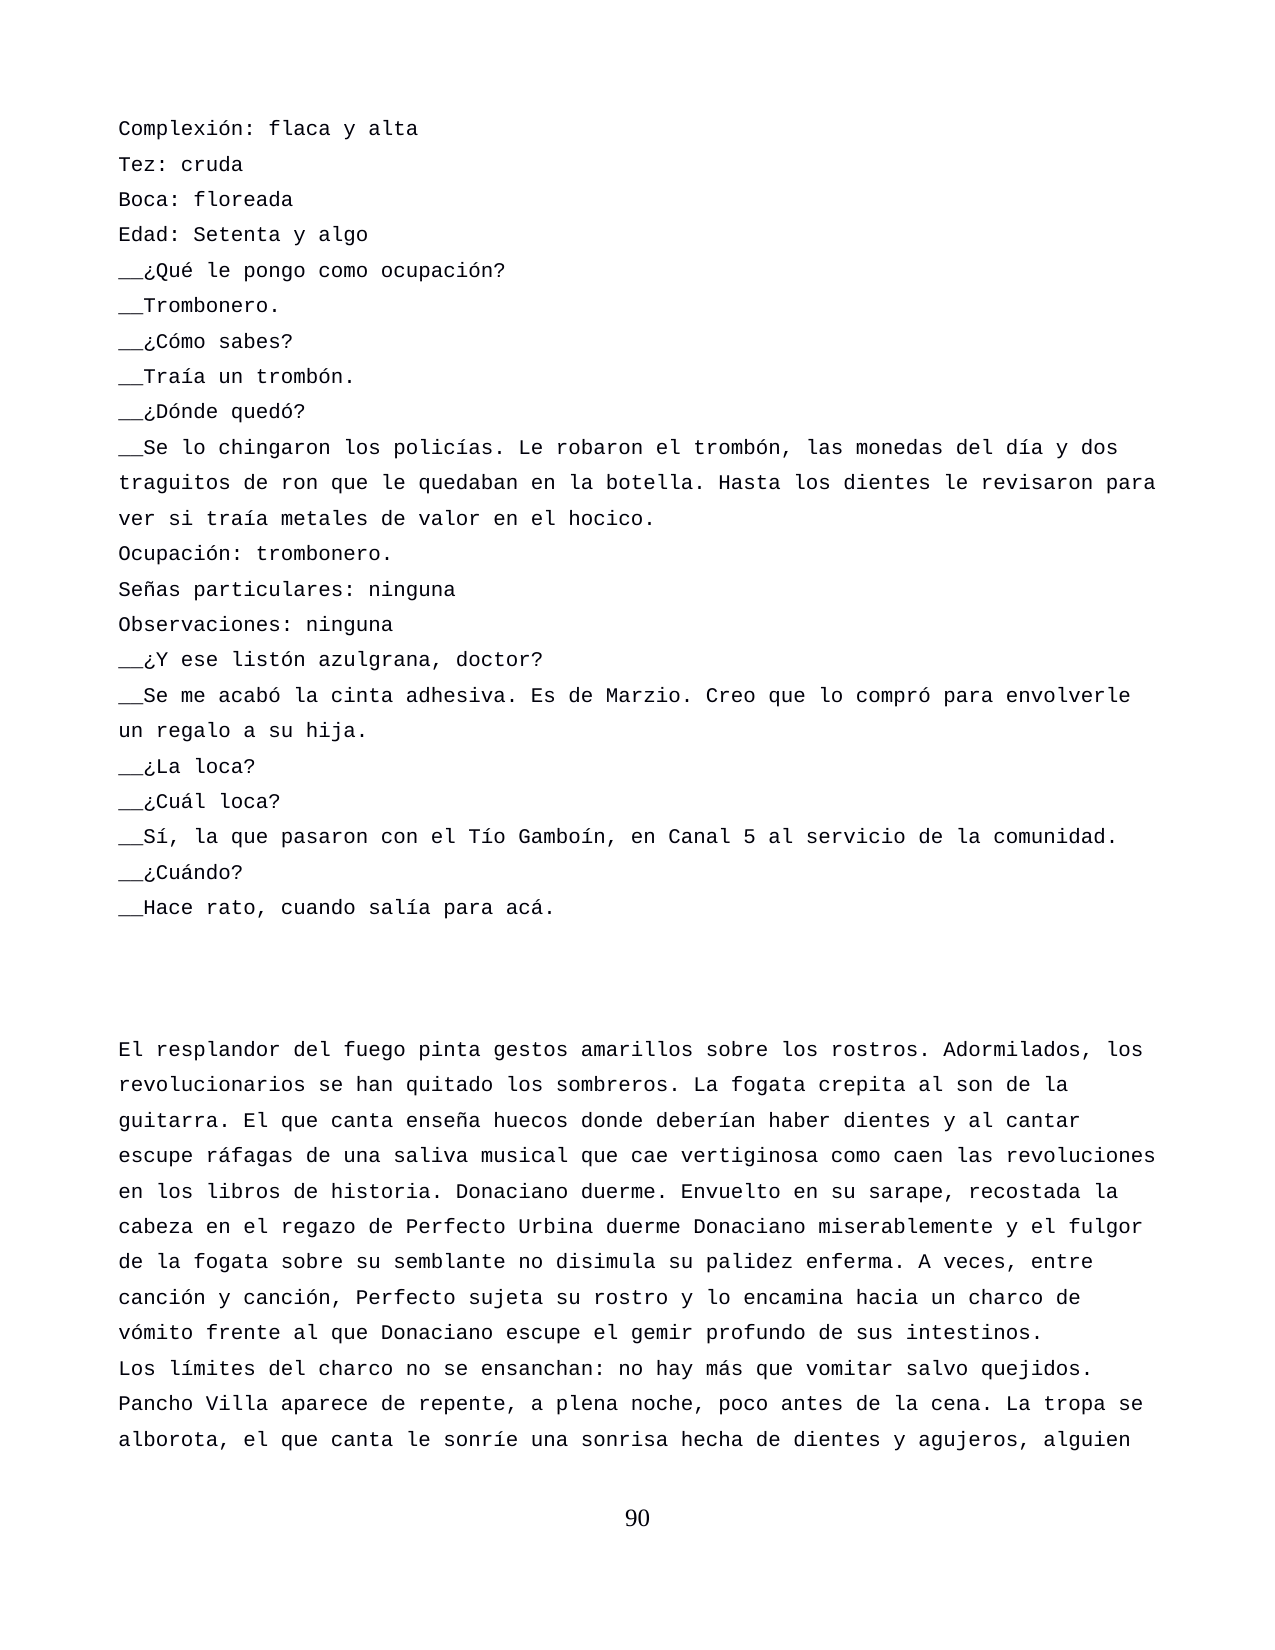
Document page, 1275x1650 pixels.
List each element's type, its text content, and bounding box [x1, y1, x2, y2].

text Boca: floreada [118, 189, 1157, 213]
text __¿Dónde quedó? [118, 401, 1157, 425]
text Observaciones: ninguna [118, 614, 1157, 638]
text __Se lo chingaron los policías. Le robaron el trombón, las monedas del día y dos traguitos de ron que le quedaban en la botella. Hasta los dientes le revisaron para ver si traía metales de valor en el hocico. [118, 437, 1157, 531]
text Tez: cruda [118, 153, 1157, 177]
text __Traía un trombón. [118, 366, 1157, 390]
text __¿Cómo sabes? [118, 331, 1157, 354]
text __Trombonero. [118, 295, 1157, 319]
text __Sí, la que pasaron con el Tío Gamboín, en Canal 5 al servicio de la comunidad. [118, 826, 1157, 850]
text __¿Cuándo? [118, 862, 1157, 886]
text __Se me acabó la cinta adhesiva. Es de Marzio. Creo que lo compró para envolverle un regalo a su hija. [118, 685, 1157, 744]
text __¿Cuál loca? [118, 791, 1157, 815]
text __¿Qué le pongo como ocupación? [118, 260, 1157, 283]
text Pancho Villa aparece de repente, a plena noche, poco antes de la cena. La tropa se alborota, el que canta le sonríe una sonrisa hecha de dientes y agujeros, alguien [118, 1393, 1157, 1452]
text Complexión: flaca y alta [118, 118, 1157, 142]
text Señas particulares: ninguna [118, 578, 1157, 602]
text __Hace rato, cuando salía para acá. [118, 897, 1157, 921]
text Los límites del charco no se ensanchan: no hay más que vomitar salvo quejidos. [118, 1358, 1157, 1381]
text Edad: Setenta y algo [118, 224, 1157, 248]
text Ocupación: trombonero. [118, 543, 1157, 567]
text __¿Y ese listón azulgrana, doctor? [118, 649, 1157, 673]
text __¿La loca? [118, 756, 1157, 779]
text El resplandor del fuego pinta gestos amarillos sobre los rostros. Adormilados, los revolucionarios se han quitado los sombreros. La fogata crepita al son de la guitarra. El que canta enseña huecos donde deberían haber dientes y al cantar escupe ráfagas de una saliva musical que cae vertiginosa como caen las revoluciones en los libros de historia. Donaciano duerme. Envuelto en su sarape, recostada la cabeza en el regazo de Perfecto Urbina duerme Donaciano miserablemente y el fulgor de la fogata sobre su semblante no disimula su palidez enferma. A veces, entre canción y canción, Perfecto sujeta su rostro y lo encamina hacia un charco de vómito frente al que Donaciano escupe el gemir profundo de sus intestinos. [118, 1039, 1157, 1346]
